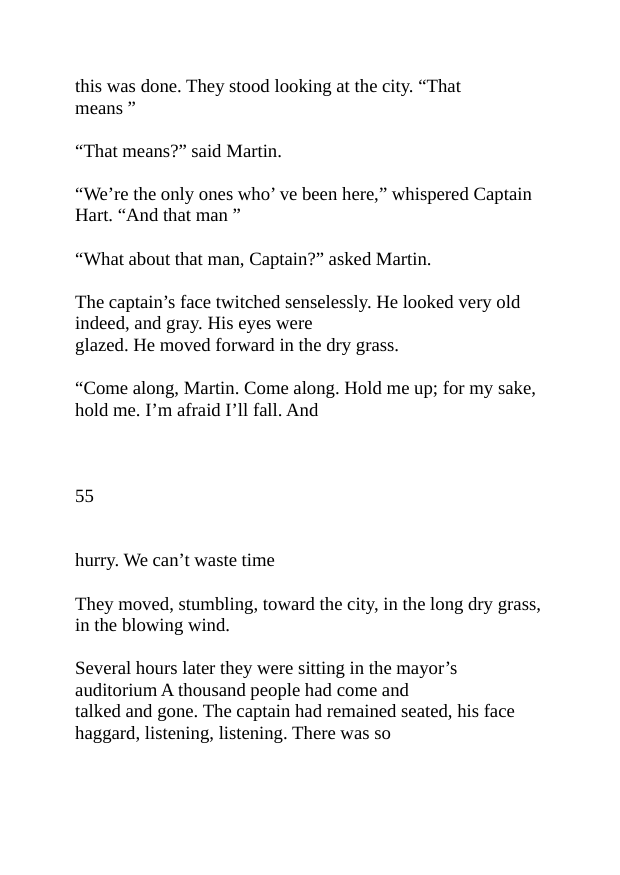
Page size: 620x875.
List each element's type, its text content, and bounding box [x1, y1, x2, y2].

text this was done. They stood looking at the city. “That means ” “That means?” said Martin. “We’re the only ones who’ ve been here,” whispered Captain Hart. “And that man ” “What about that man, Captain?” asked Martin. The captain’s face twitched senselessly. He looked very old indeed, and gray. His eyes were glazed. He moved forward in the dry grass. “Come along, Martin. Come along. Hold me up; for my sake, hold me. I’m afraid I’ll fall. And 55 hurry. We can’t waste time They moved, stumbling, toward the city, in the long dry grass, in the blowing wind. Several hours later they were sitting in the mayor’s auditorium A thousand people had come and talked and gone. The captain had remained seated, his face haggard, listening, listening. There was so [75, 75, 544, 743]
